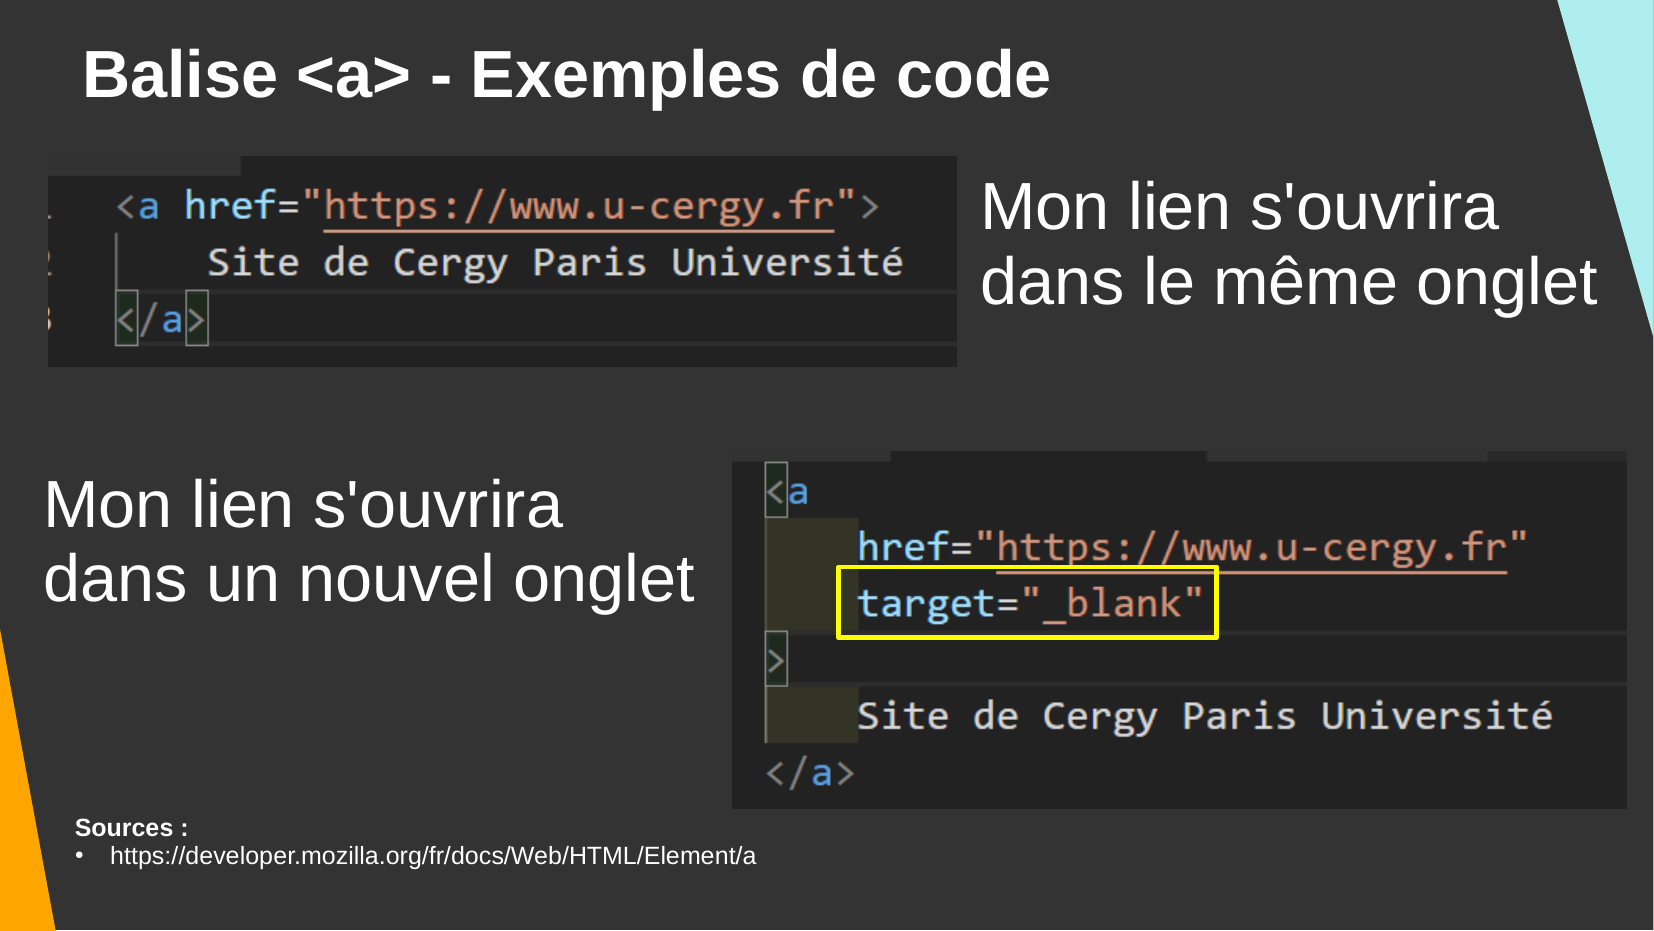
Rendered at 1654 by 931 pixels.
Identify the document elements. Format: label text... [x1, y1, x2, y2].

title Mon lien s'ouvrira dans le même onglet [980, 169, 1622, 319]
text_box [0, 629, 56, 931]
picture [732, 451, 1627, 810]
text_box Sources : https://developer.mozilla.org/fr/docs/Web/HTML/Element/a [60, 806, 1546, 931]
title Mon lien s'ouvrira dans un nouvel onglet [43, 466, 721, 617]
picture [48, 156, 957, 367]
text_box [1557, 0, 1654, 340]
title Balise <a> - Exemples de code [82, 37, 1571, 114]
